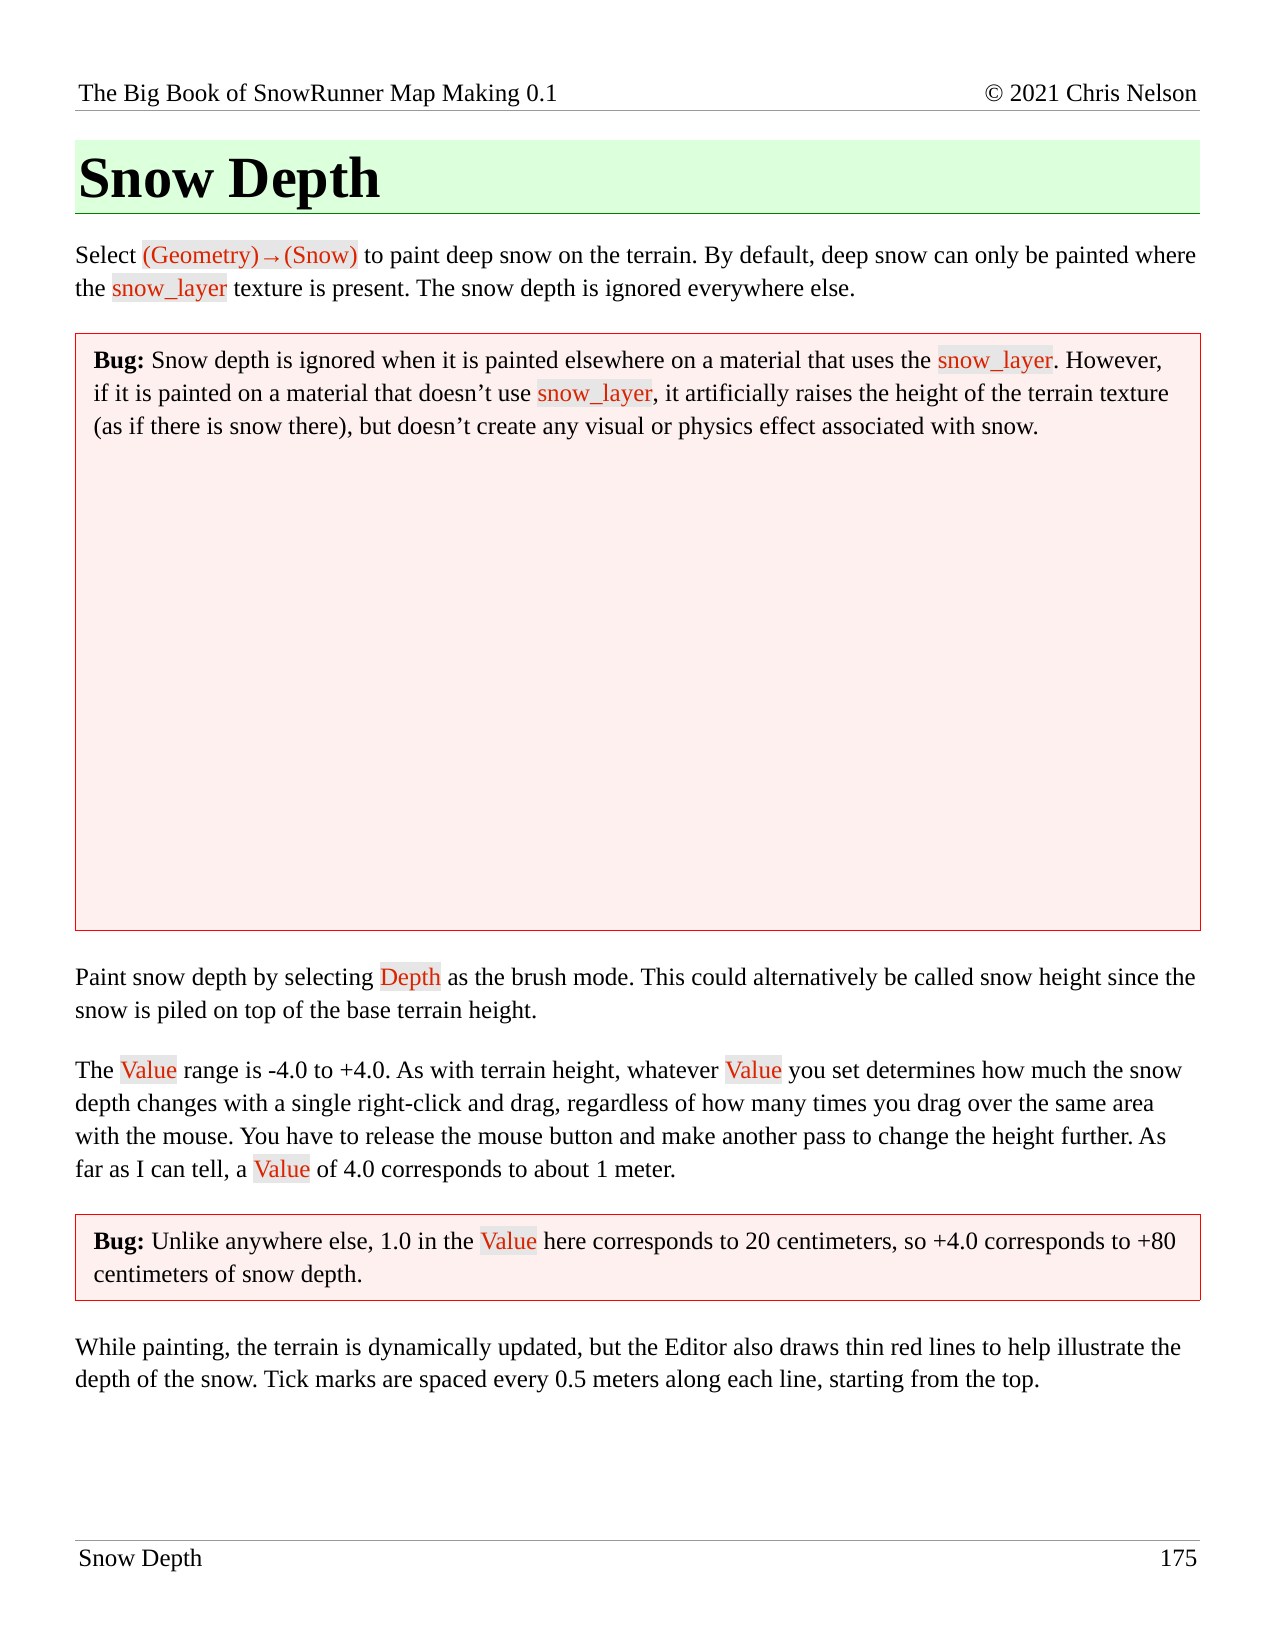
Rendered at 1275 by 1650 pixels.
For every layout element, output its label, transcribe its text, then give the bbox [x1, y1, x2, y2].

subtitle Snow Depth [75, 140, 1200, 213]
text While painting, the terrain is dynamically updated, but the Editor also draws thin red lines to help illustrate the depth of the snow. Tick marks are spaced every 0.5 meters along each line, starting from the top. [75, 1332, 1200, 1393]
text Paint snow depth by selecting Depth as the brush mode. This could alternatively be called snow height since the snow is piled on top of the base terrain height. [75, 962, 1200, 1024]
text Select (Geometry)→(Snow) to paint deep snow on the terrain. By default, deep snow can only be painted where the snow_layer texture is present. The snow depth is ignored everywhere else. [75, 240, 1200, 302]
list Snow depth is ignored when it is painted elsewhere on a material that uses the snow_layer. However, if it is painted on a material that doesn’t use snow_layer, it artificially raises the height of the terrain texture (as if there is snow there), but doesn’t create any visual or physics effect associated with snow. [76, 334, 1200, 440]
list Unlike anywhere else, 1.0 in the Value here corresponds to 20 centimeters, so +4.0 corresponds to +80 centimeters of snow depth. [76, 1215, 1200, 1300]
text The Value range is -4.0 to +4.0. As with terrain height, whatever Value you set determines how much the snow depth changes with a single right-click and drag, regardless of how many times you drag over the same area with the mouse. You have to release the mouse button and make another pass to change the height further. As far as I can tell, a Value of 4.0 corresponds to about 1 meter. [75, 1055, 1200, 1183]
